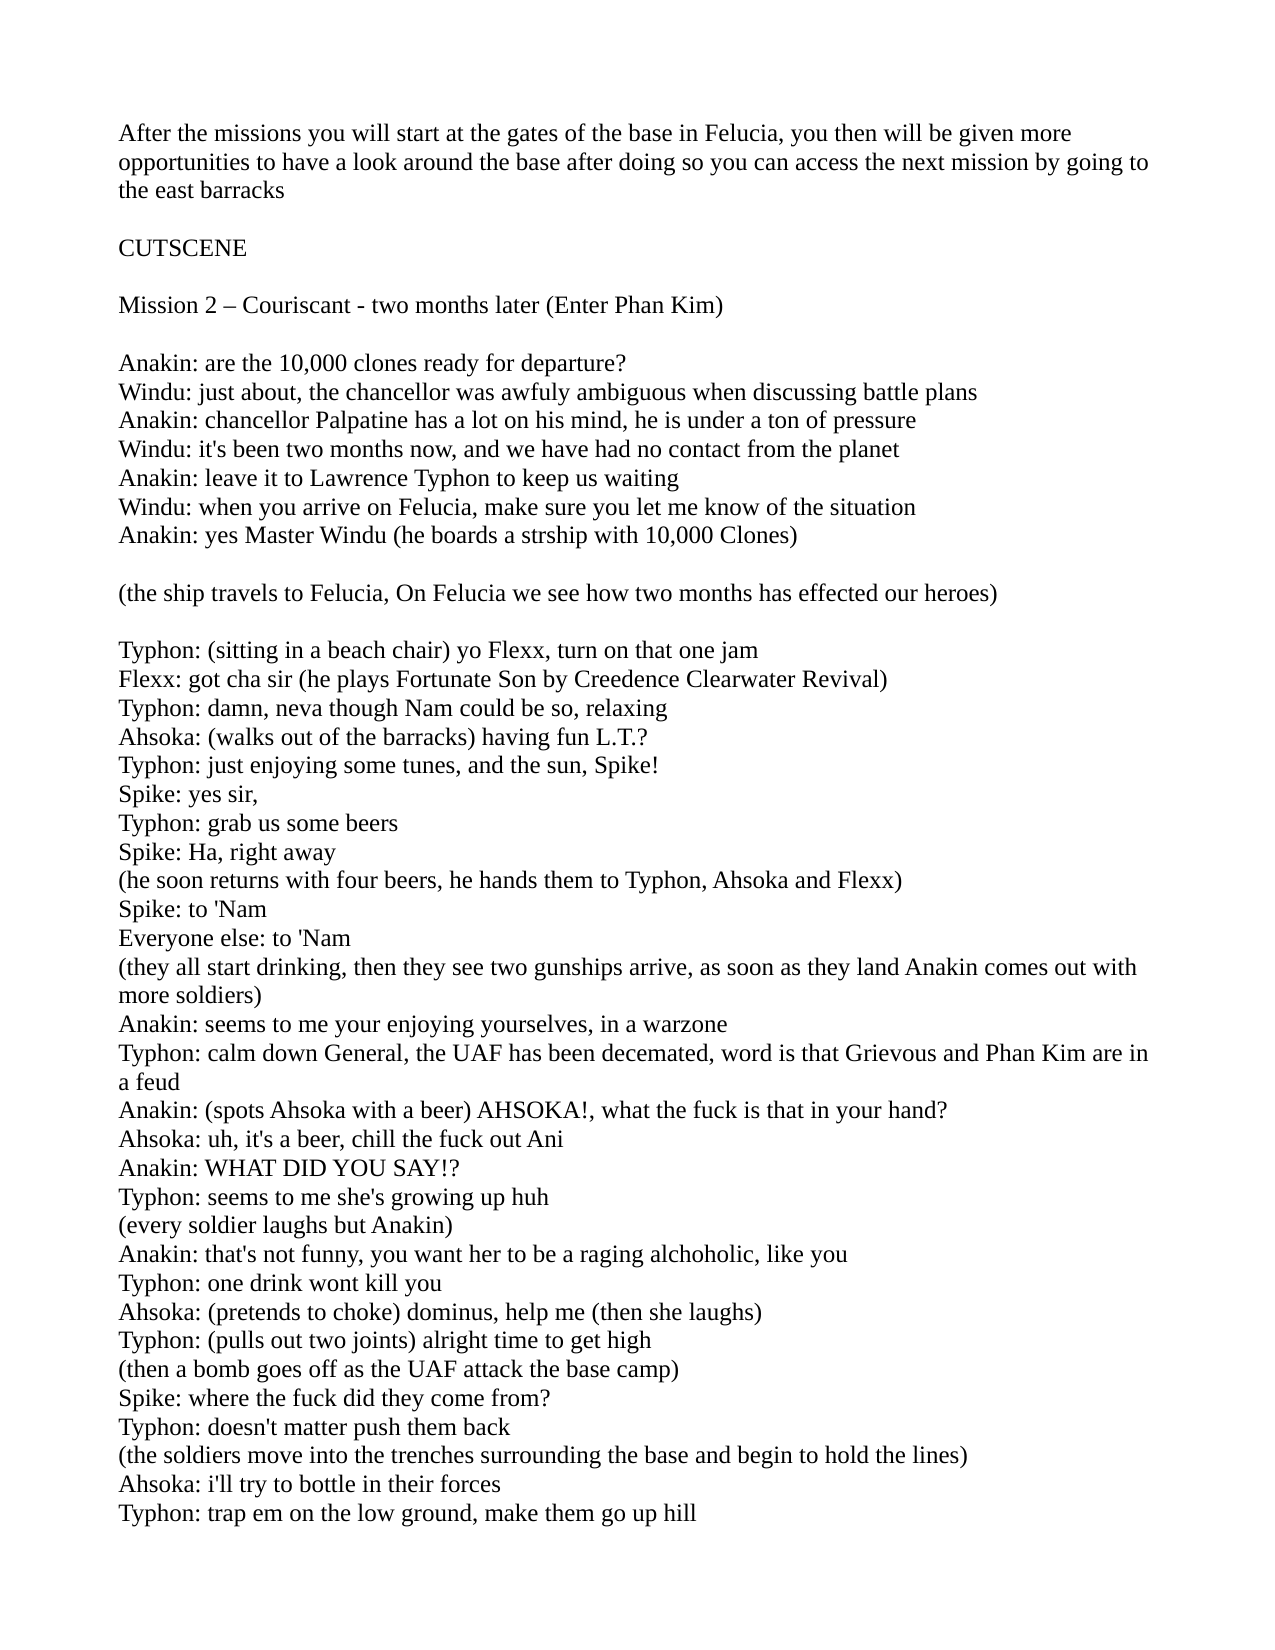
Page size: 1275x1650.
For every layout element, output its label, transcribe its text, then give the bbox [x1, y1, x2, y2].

text Anakin: are the 10,000 clones ready for departure? [118, 348, 1157, 377]
text Typhon: grab us some beers [118, 808, 1157, 837]
text Ahsoka: uh, it's a beer, chill the fuck out Ani [118, 1124, 1157, 1153]
text (then a bomb goes off as the UAF attack the base camp) [118, 1354, 1157, 1383]
text (he soon returns with four beers, he hands them to Typhon, Ahsoka and Flexx) [118, 866, 1157, 894]
text Typhon: (sitting in a beach chair) yo Flexx, turn on that one jam [118, 636, 1157, 664]
text (the ship travels to Felucia, On Felucia we see how two months has effected our heroes) [118, 578, 1157, 607]
text Anakin: seems to me your enjoying yourselves, in a warzone [118, 1009, 1157, 1038]
text Anakin: (spots Ahsoka with a beer) AHSOKA!, what the fuck is that in your hand? [118, 1096, 1157, 1124]
text (every soldier laughs but Anakin) [118, 1211, 1157, 1239]
text Anakin: that's not funny, you want her to be a raging alchoholic, like you [118, 1239, 1157, 1268]
text Typhon: just enjoying some tunes, and the sun, Spike! [118, 751, 1157, 779]
text Windu: it's been two months now, and we have had no contact from the planet [118, 434, 1157, 463]
text Spike: to 'Nam [118, 894, 1157, 923]
text Typhon: trap em on the low ground, make them go up hill [118, 1498, 1157, 1527]
text Mission 2 – Couriscant - two months later (Enter Phan Kim) [118, 291, 1157, 319]
text Anakin: WHAT DID YOU SAY!? [118, 1153, 1157, 1182]
text Windu: just about, the chancellor was awfuly ambiguous when discussing battle plans [118, 377, 1157, 406]
text Typhon: damn, neva though Nam could be so, relaxing [118, 693, 1157, 722]
text Spike: Ha, right away [118, 837, 1157, 866]
text (they all start drinking, then they see two gunships arrive, as soon as they land Anakin comes out with more soldiers) [118, 952, 1157, 1009]
text Typhon: calm down General, the UAF has been decemated, word is that Grievous and Phan Kim are in a feud [118, 1038, 1157, 1096]
text Flexx: got cha sir (he plays Fortunate Son by Creedence Clearwater Revival) [118, 664, 1157, 693]
text Ahsoka: (walks out of the barracks) having fun L.T.? [118, 722, 1157, 751]
text Ahsoka: (pretends to choke) dominus, help me (then she laughs) [118, 1297, 1157, 1326]
text Everyone else: to 'Nam [118, 923, 1157, 952]
text CUTSCENE [118, 233, 1157, 262]
text Anakin: leave it to Lawrence Typhon to keep us waiting [118, 463, 1157, 492]
text Windu: when you arrive on Felucia, make sure you let me know of the situation [118, 492, 1157, 521]
text Anakin: yes Master Windu (he boards a strship with 10,000 Clones) [118, 521, 1157, 549]
text Typhon: doesn't matter push them back [118, 1412, 1157, 1441]
text Ahsoka: i'll try to bottle in their forces [118, 1469, 1157, 1498]
text Spike: where the fuck did they come from? [118, 1383, 1157, 1412]
text Typhon: seems to me she's growing up huh [118, 1182, 1157, 1211]
text Spike: yes sir, [118, 779, 1157, 808]
text After the missions you will start at the gates of the base in Felucia, you then will be given more opportunities to have a look around the base after doing so you can access the next mission by going to the east barracks [118, 118, 1157, 204]
text Typhon: (pulls out two joints) alright time to get high [118, 1326, 1157, 1354]
text Anakin: chancellor Palpatine has a lot on his mind, he is under a ton of pressure [118, 406, 1157, 434]
text (the soldiers move into the trenches surrounding the base and begin to hold the lines) [118, 1441, 1157, 1469]
text Typhon: one drink wont kill you [118, 1268, 1157, 1297]
